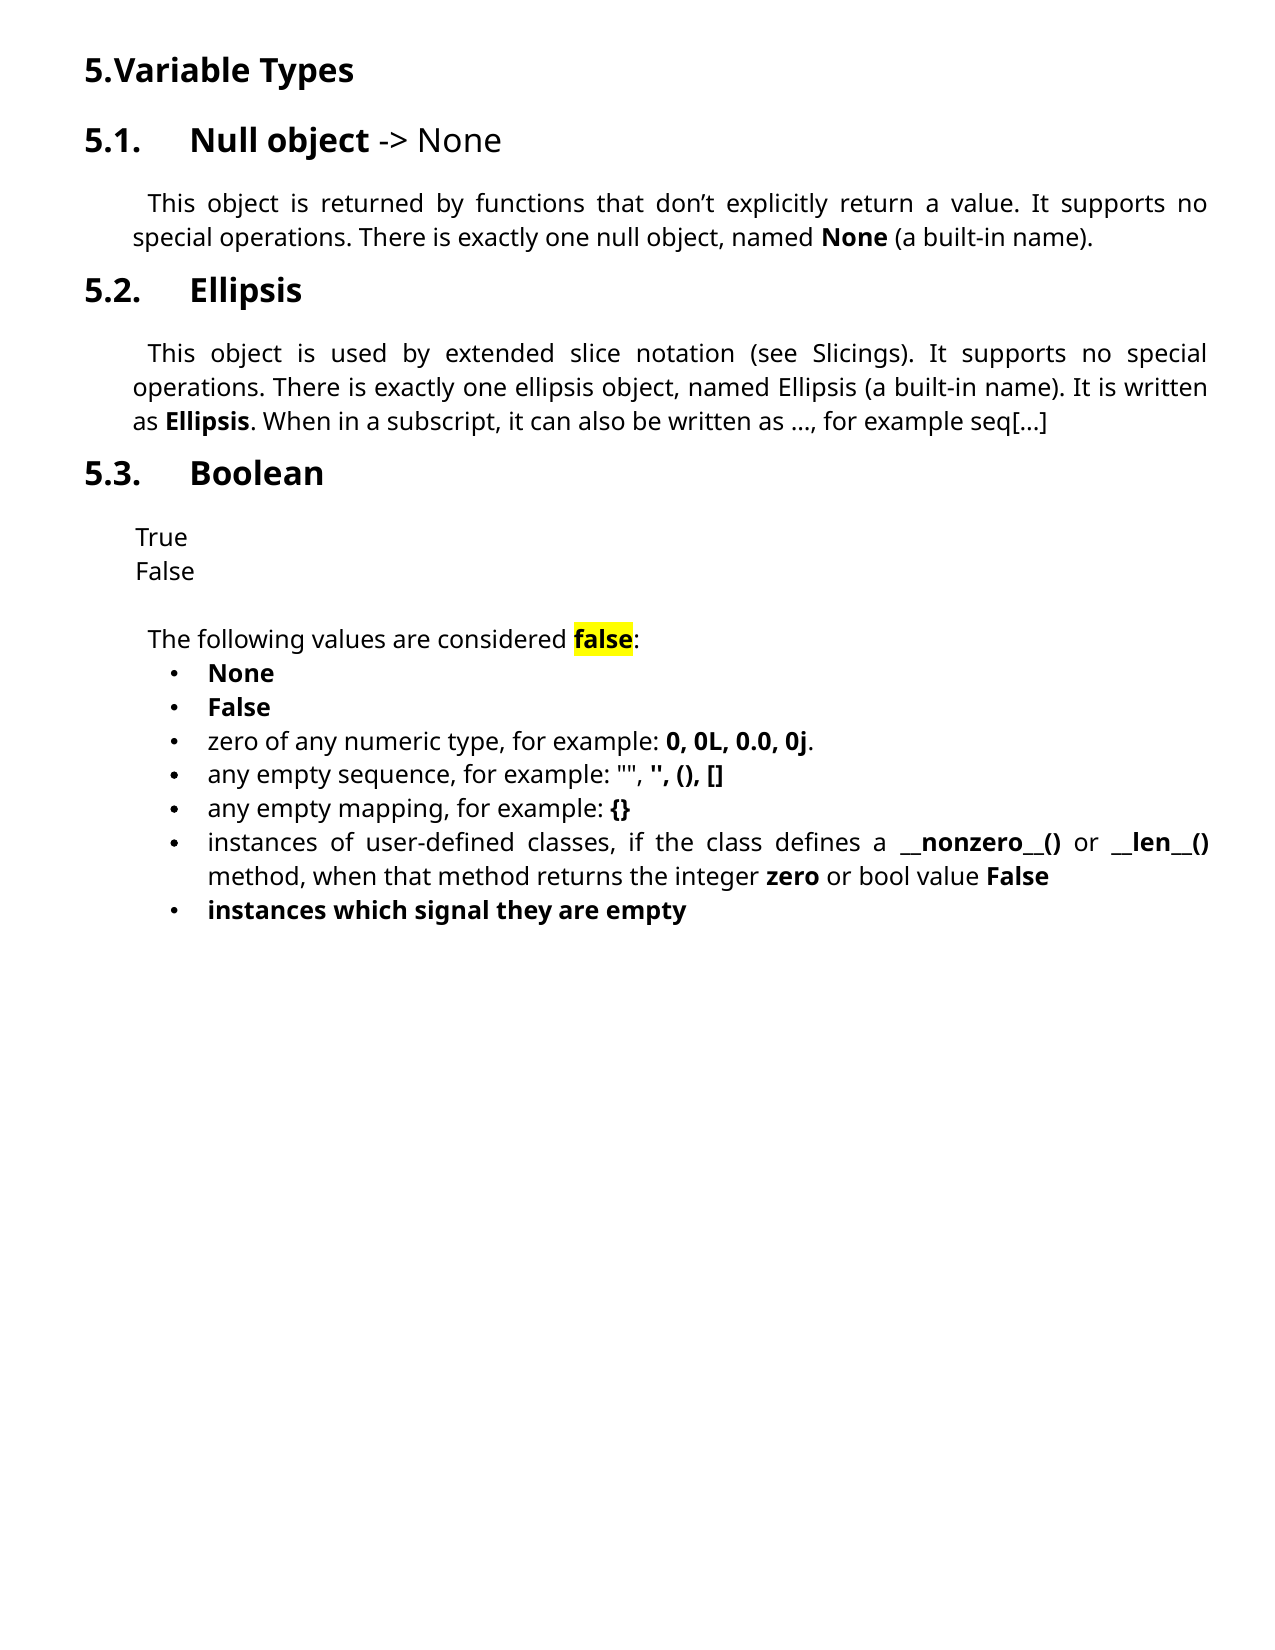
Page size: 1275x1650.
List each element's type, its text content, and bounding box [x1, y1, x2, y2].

list False [135, 554, 1209, 588]
subtitle Variable Types [84, 46, 1209, 92]
text This object is returned by functions that don’t explicitly return a value. It supports no special operations. There is exactly one null object, named None (a built-in name). [132, 186, 1209, 254]
subtitle Ellipsis [84, 266, 1209, 312]
subtitle Null object -> None [84, 116, 1209, 162]
text The following values are considered false: [132, 622, 1209, 656]
list any empty mapping, for example: {} [170, 791, 1209, 825]
subtitle Boolean [84, 450, 1209, 496]
list any empty sequence, for example: "", '', (), [] [170, 757, 1209, 791]
list zero of any numeric type, for example: 0, 0L, 0.0, 0j. [170, 723, 1209, 757]
list False [170, 689, 1209, 723]
list None [170, 656, 1209, 689]
text This object is used by extended slice notation (see Slicings). It supports no special operations. There is exactly one ellipsis object, named Ellipsis (a built-in name). It is written as Ellipsis. When in a subscript, it can also be written as ..., for example seq[...] [132, 336, 1209, 438]
list instances of user-defined classes, if the class defines a __nonzero__() or __len__() method, when that method returns the integer zero or bool value False [170, 825, 1209, 893]
list instances which signal they are empty [170, 893, 1209, 927]
list True [135, 520, 1209, 554]
